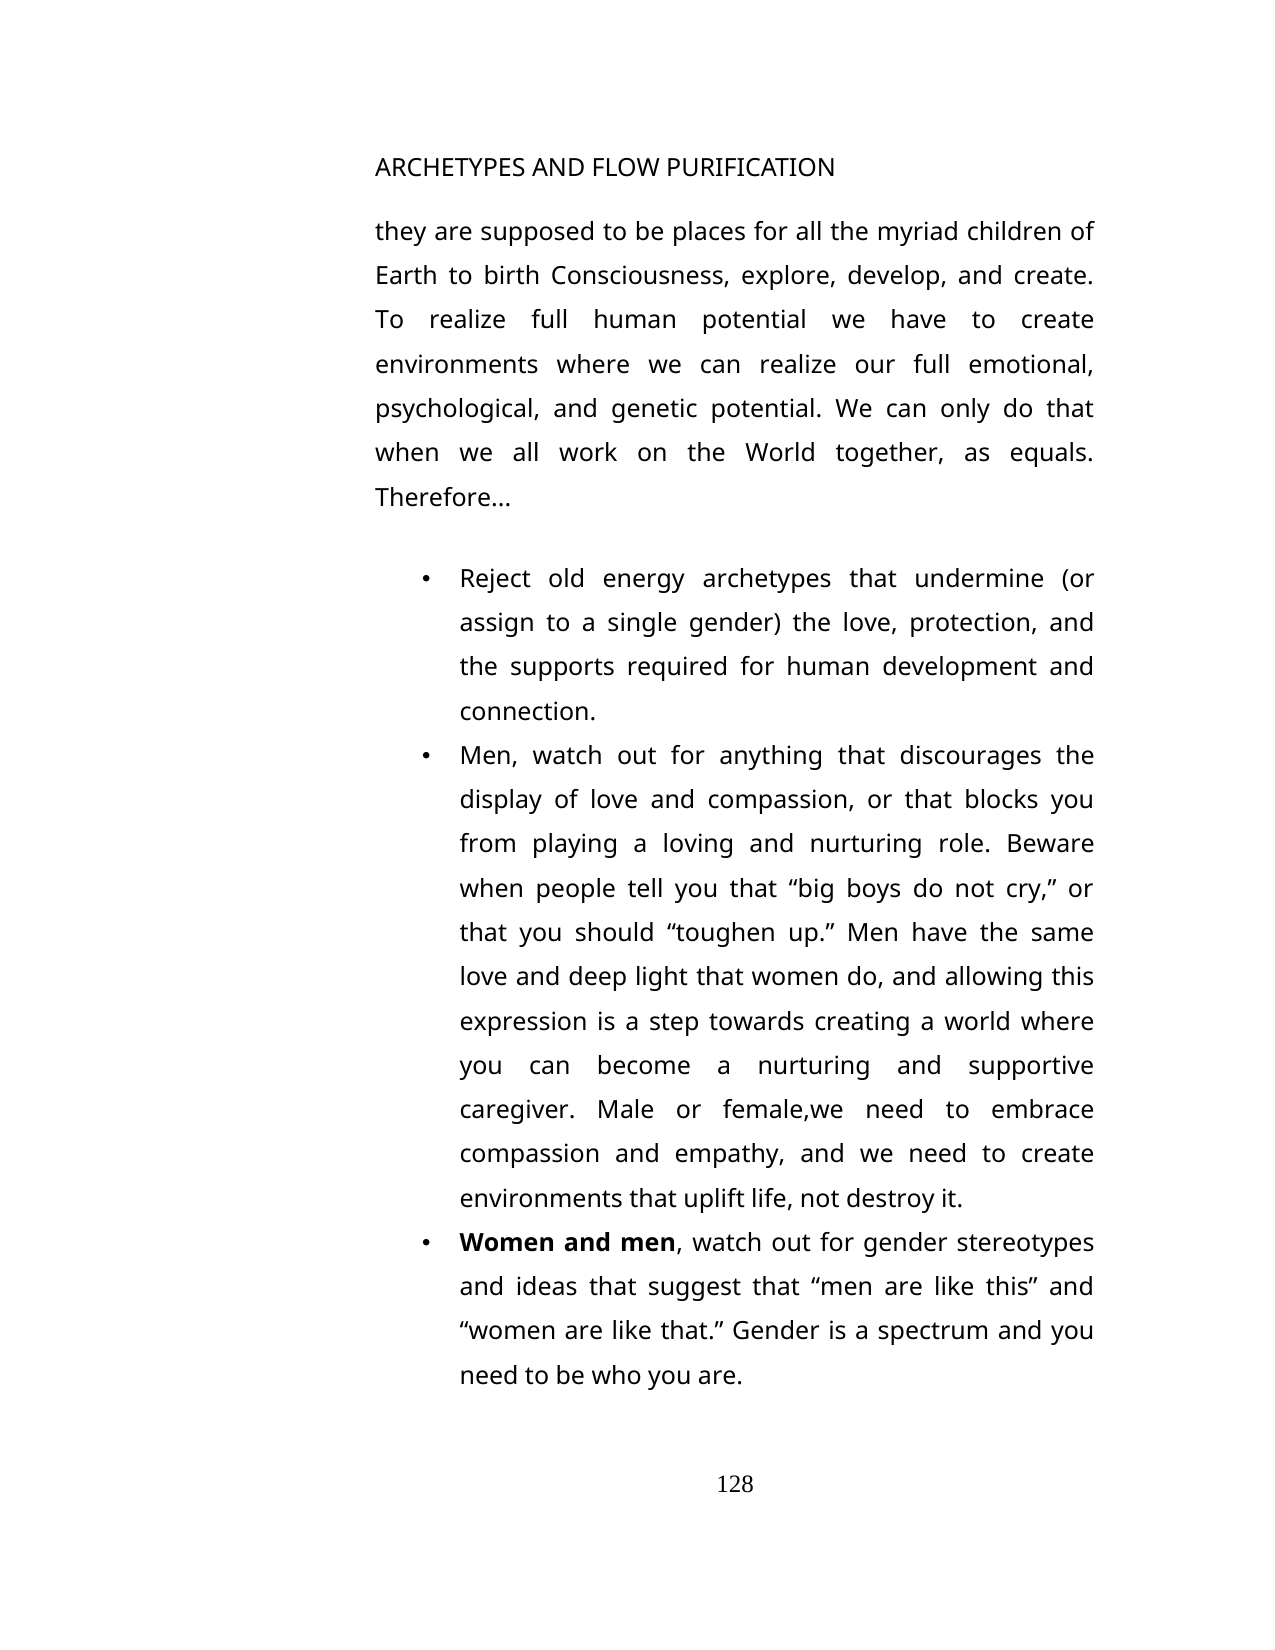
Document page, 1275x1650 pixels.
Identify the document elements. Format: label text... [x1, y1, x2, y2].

list Women and men, watch out for gender stereotypes and ideas that suggest that “men are like this” and “women are like that.” Gender is a spectrum and you need to be who you are. [422, 1224, 1095, 1391]
list Men, watch out for anything that discourages the display of love and compassion, or that blocks you from playing a loving and nurturing role. Beware when people tell you that “big boys do not cry,” or that you should “toughen up.” Men have the same love and deep light that women do, and allowing this expression is a step towards creating a world where you can become a nurturing and supportive caregiver. Male or female,we need to embrace compassion and empathy, and we need to create environments that uplift life, not destroy it. [422, 737, 1095, 1214]
text they are supposed to be places for all the myriad children of Earth to birth Consciousness, explore, develop, and create. To realize full human potential we have to create environments where we can realize our full emotional, psychological, and genetic potential. We can only do that when we all work on the World together, as equals. Therefore... [375, 213, 1095, 513]
list Reject old energy archetypes that undermine (or assign to a single gender) the love, protection, and the supports required for human development and connection. [422, 560, 1095, 727]
